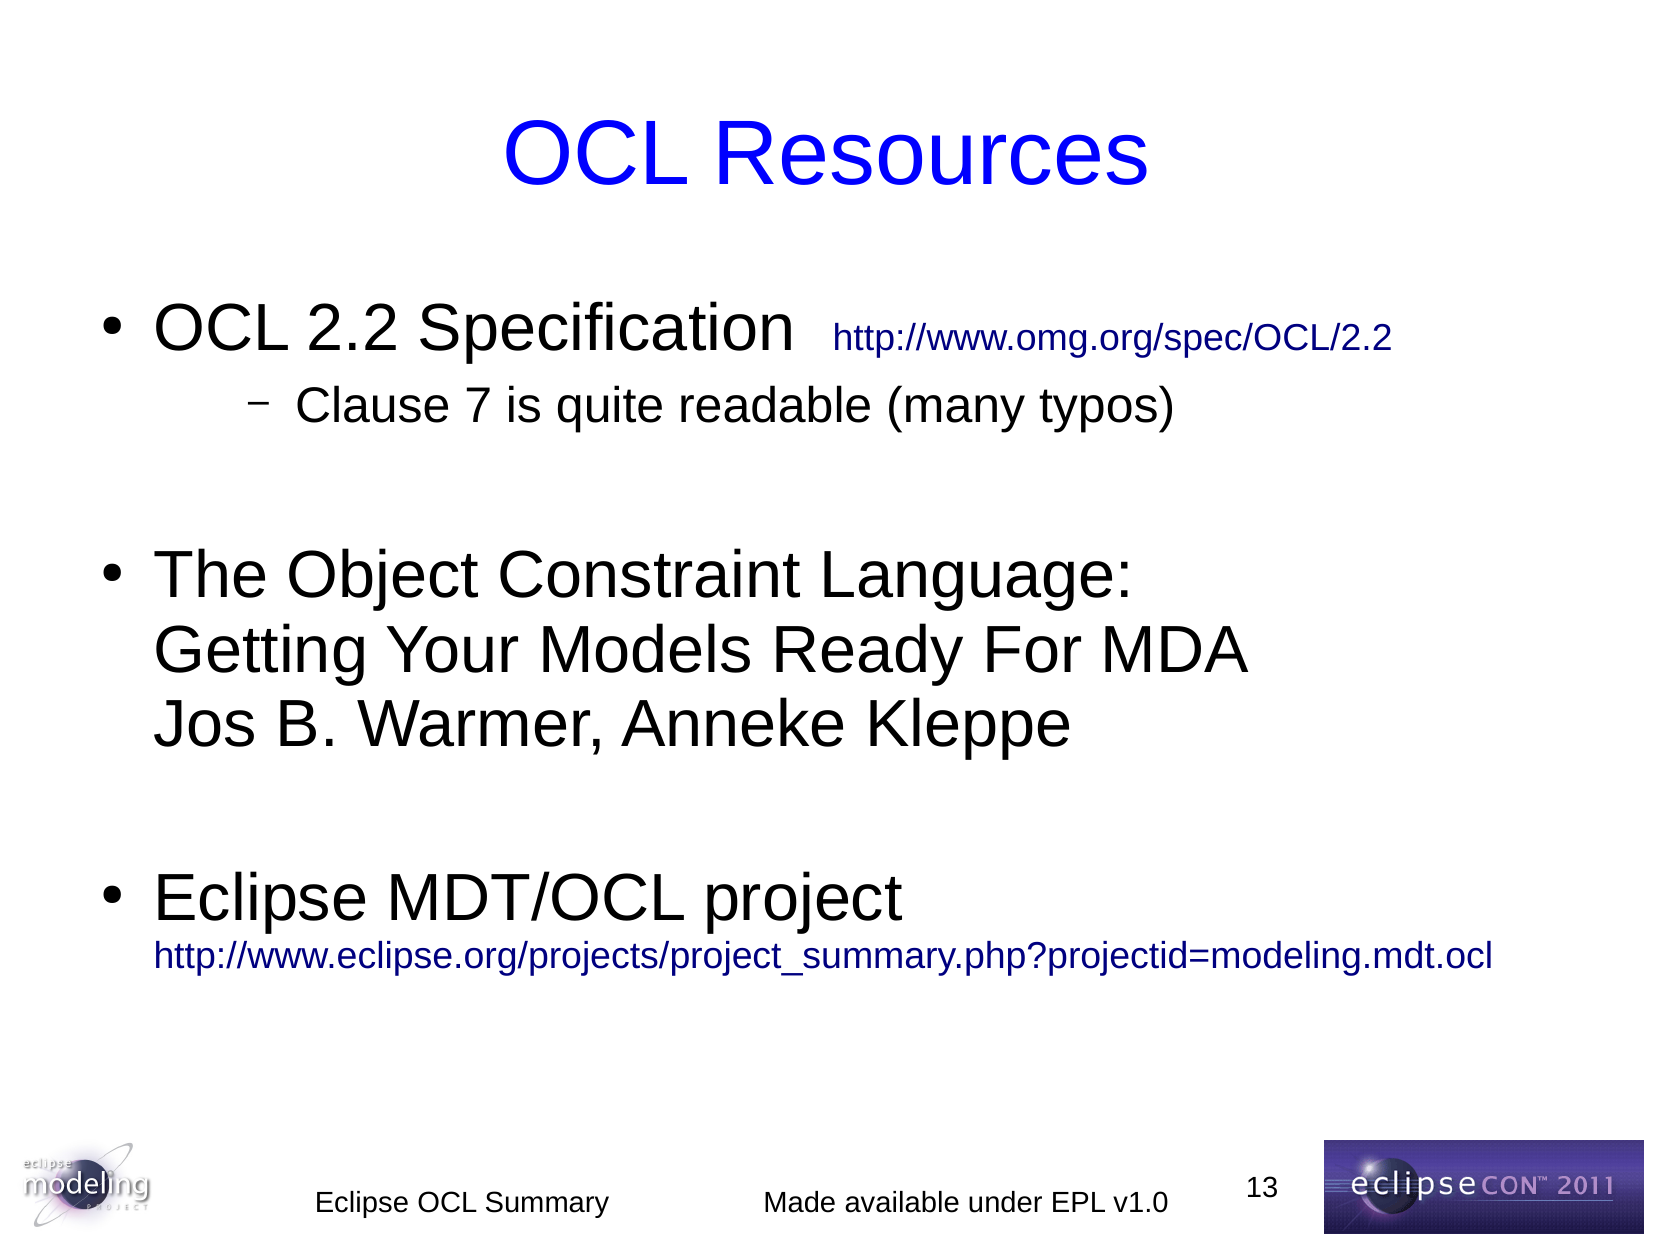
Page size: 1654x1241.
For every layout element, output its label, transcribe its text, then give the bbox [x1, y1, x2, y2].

title OCL Resources [82, 49, 1571, 257]
picture [9, 1136, 156, 1235]
list OCL 2.2 Specification http://www.omg.org/spec/OCL/2.2 Clause 7 is quite readable (many typos) The Object Constraint Language: Getting Your Models Ready For MDA Jos B. Warmer, Anneke Kleppe Eclipse MDT/OCL projecthttp://www.eclipse.org/projects/project_summary.php?projectid=modeling.mdt.ocl [82, 290, 1571, 1094]
picture [1324, 1140, 1644, 1234]
